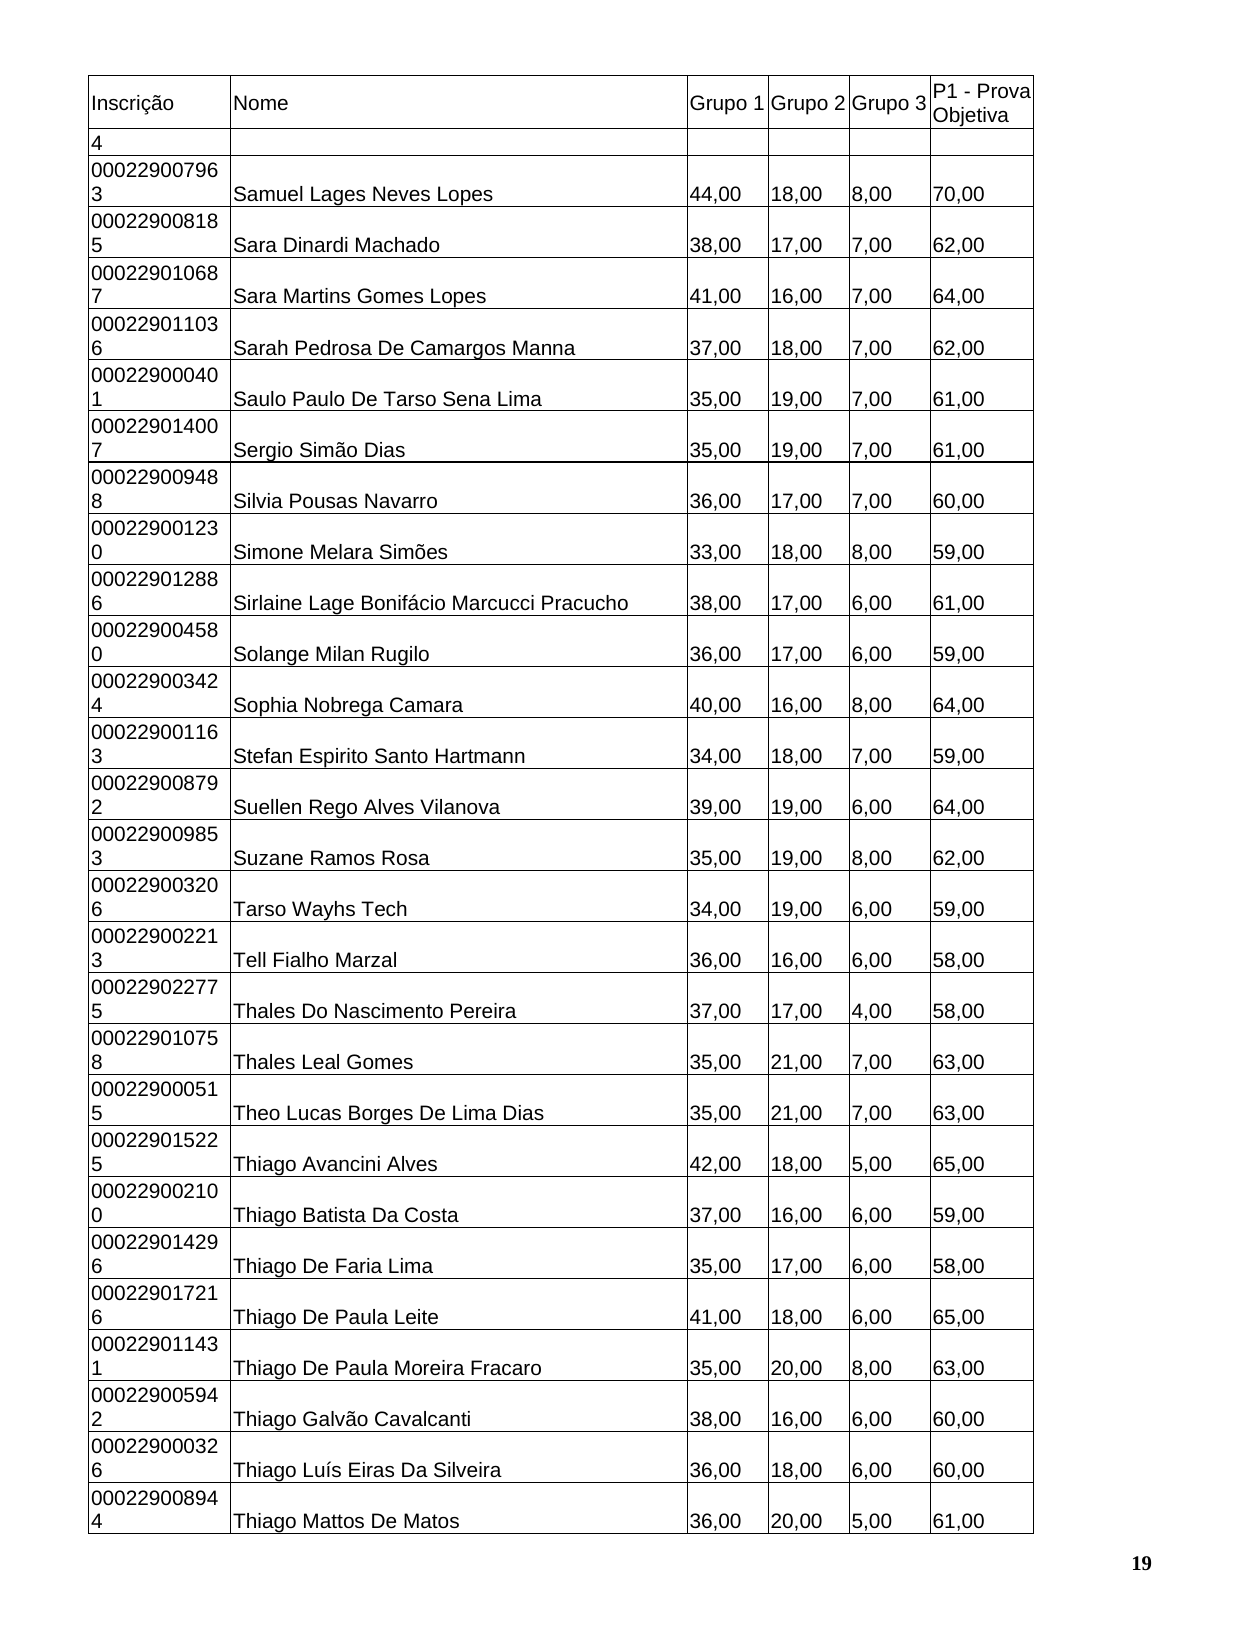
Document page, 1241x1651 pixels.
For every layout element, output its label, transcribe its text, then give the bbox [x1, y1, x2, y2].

table_cell 62,00 [931, 820, 1033, 870]
table_cell 16,00 [769, 1381, 849, 1431]
table_cell 7,00 [850, 258, 930, 308]
table_cell 18,00 [769, 1432, 849, 1482]
table_cell 19,00 [769, 769, 849, 819]
table_cell 000229000401 [89, 360, 230, 410]
table_cell [231, 129, 687, 155]
table_cell 8,00 [850, 667, 930, 717]
table_cell 6,00 [850, 769, 930, 819]
table_cell 61,00 [931, 1483, 1033, 1533]
table_cell 63,00 [931, 1024, 1033, 1074]
table_cell 000229015225 [89, 1126, 230, 1176]
table_cell Thiago De Paula Moreira Fracaro [231, 1330, 687, 1380]
table_cell 64,00 [931, 667, 1033, 717]
table_cell [931, 129, 1033, 155]
table_cell 18,00 [769, 156, 849, 206]
table_cell 000229004580 [89, 616, 230, 666]
table_cell 000229010687 [89, 258, 230, 308]
table_cell 000229014296 [89, 1228, 230, 1278]
table_cell Sarah Pedrosa De Camargos Manna [231, 309, 687, 359]
table_cell 58,00 [931, 922, 1033, 972]
table_cell 000229002100 [89, 1177, 230, 1227]
table_cell 18,00 [769, 718, 849, 768]
table_cell Thiago Luís Eiras Da Silveira [231, 1432, 687, 1482]
table_cell 61,00 [931, 411, 1033, 461]
table_cell 62,00 [931, 207, 1033, 257]
table_cell 34,00 [688, 871, 768, 921]
table_cell 000229012886 [89, 565, 230, 614]
table_cell 64,00 [931, 769, 1033, 819]
table_cell 6,00 [850, 1228, 930, 1278]
table_cell 7,00 [850, 309, 930, 359]
table_cell 62,00 [931, 309, 1033, 359]
table_cell [850, 129, 930, 155]
table_cell 61,00 [931, 565, 1033, 614]
table_cell 63,00 [931, 1330, 1033, 1380]
table_cell 63,00 [931, 1075, 1033, 1125]
table_cell 000229003424 [89, 667, 230, 717]
table_cell Thiago Avancini Alves [231, 1126, 687, 1176]
table_cell 7,00 [850, 1024, 930, 1074]
table_cell 000229017216 [89, 1279, 230, 1329]
table_cell 36,00 [688, 616, 768, 666]
table_cell 000229007963 [89, 156, 230, 206]
table_header Grupo 3 [850, 76, 930, 128]
table_cell 35,00 [688, 411, 768, 461]
table_cell Stefan Espirito Santo Hartmann [231, 718, 687, 768]
table_cell Saulo Paulo De Tarso Sena Lima [231, 360, 687, 410]
table_cell 65,00 [931, 1126, 1033, 1176]
table_cell 000229002213 [89, 922, 230, 972]
table_cell 64,00 [931, 258, 1033, 308]
table_cell Thales Leal Gomes [231, 1024, 687, 1074]
table_cell 59,00 [931, 1177, 1033, 1227]
table_cell 17,00 [769, 565, 849, 614]
table_header P1 - Prova Objetiva [931, 76, 1033, 128]
table_cell 41,00 [688, 1279, 768, 1329]
table_cell Solange Milan Rugilo [231, 616, 687, 666]
table_cell 16,00 [769, 667, 849, 717]
table_header Grupo 1 [688, 76, 768, 128]
table_cell Suellen Rego Alves Vilanova [231, 769, 687, 819]
table_cell 5,00 [850, 1483, 930, 1533]
table_cell Simone Melara Simões [231, 514, 687, 563]
table_cell 35,00 [688, 360, 768, 410]
table_cell [688, 129, 768, 155]
table_cell 8,00 [850, 156, 930, 206]
table_cell 19,00 [769, 360, 849, 410]
table_cell 36,00 [688, 463, 768, 512]
table_cell 18,00 [769, 1126, 849, 1176]
table_cell 6,00 [850, 922, 930, 972]
table_cell 000229001230 [89, 514, 230, 563]
table_cell 7,00 [850, 411, 930, 461]
table_cell 4,00 [850, 973, 930, 1023]
table_cell 17,00 [769, 616, 849, 666]
table_cell 16,00 [769, 1177, 849, 1227]
table_cell [769, 129, 849, 155]
table_cell 16,00 [769, 922, 849, 972]
table_cell 59,00 [931, 871, 1033, 921]
table_cell 58,00 [931, 1228, 1033, 1278]
table_cell 35,00 [688, 1330, 768, 1380]
table_cell 35,00 [688, 820, 768, 870]
table_cell 000229009853 [89, 820, 230, 870]
table_cell Suzane Ramos Rosa [231, 820, 687, 870]
table_cell 5,00 [850, 1126, 930, 1176]
table_cell 000229003206 [89, 871, 230, 921]
table_cell Thiago De Paula Leite [231, 1279, 687, 1329]
table_cell 61,00 [931, 360, 1033, 410]
table_cell 59,00 [931, 514, 1033, 563]
table_cell 000229008185 [89, 207, 230, 257]
table_cell 8,00 [850, 514, 930, 563]
table_cell 39,00 [688, 769, 768, 819]
table_cell 6,00 [850, 871, 930, 921]
table_cell 17,00 [769, 1228, 849, 1278]
table_cell 7,00 [850, 207, 930, 257]
table_cell Tell Fialho Marzal [231, 922, 687, 972]
table_cell 6,00 [850, 1432, 930, 1482]
table_cell 000229009488 [89, 463, 230, 512]
table_cell 19,00 [769, 871, 849, 921]
table_cell 38,00 [688, 207, 768, 257]
table_cell 18,00 [769, 514, 849, 563]
table_cell Theo Lucas Borges De Lima Dias [231, 1075, 687, 1125]
table_cell 21,00 [769, 1024, 849, 1074]
table_cell 000229000326 [89, 1432, 230, 1482]
table_header Grupo 2 [769, 76, 849, 128]
table_cell Samuel Lages Neves Lopes [231, 156, 687, 206]
table_cell 60,00 [931, 463, 1033, 512]
table_cell 7,00 [850, 718, 930, 768]
table_cell Sara Dinardi Machado [231, 207, 687, 257]
table_cell 42,00 [688, 1126, 768, 1176]
table_cell 20,00 [769, 1483, 849, 1533]
table_cell 35,00 [688, 1075, 768, 1125]
table_cell 35,00 [688, 1024, 768, 1074]
table_cell 18,00 [769, 309, 849, 359]
table_cell Thiago De Faria Lima [231, 1228, 687, 1278]
table_cell 17,00 [769, 207, 849, 257]
table_cell 8,00 [850, 1330, 930, 1380]
table_cell 7,00 [850, 1075, 930, 1125]
table_cell 000229000515 [89, 1075, 230, 1125]
table_cell 6,00 [850, 1177, 930, 1227]
table_cell 33,00 [688, 514, 768, 563]
table_header Inscrição [89, 76, 230, 128]
table_cell 20,00 [769, 1330, 849, 1380]
table_cell 58,00 [931, 973, 1033, 1023]
table_cell 17,00 [769, 973, 849, 1023]
table_cell 41,00 [688, 258, 768, 308]
table_cell 000229022775 [89, 973, 230, 1023]
table_cell 37,00 [688, 1177, 768, 1227]
table_cell 000229008944 [89, 1483, 230, 1533]
table_cell Sophia Nobrega Camara [231, 667, 687, 717]
table_cell Sirlaine Lage Bonifácio Marcucci Pracucho [231, 565, 687, 614]
table_cell 37,00 [688, 973, 768, 1023]
table_cell 8,00 [850, 820, 930, 870]
table_cell 36,00 [688, 1432, 768, 1482]
table_cell 38,00 [688, 1381, 768, 1431]
table_cell 000229011036 [89, 309, 230, 359]
table_cell 000229005942 [89, 1381, 230, 1431]
table_cell 6,00 [850, 1381, 930, 1431]
table_cell 18,00 [769, 1279, 849, 1329]
table_cell 6,00 [850, 1279, 930, 1329]
table_cell Thiago Mattos De Matos [231, 1483, 687, 1533]
table_cell 000229008792 [89, 769, 230, 819]
table_cell Sergio Simão Dias [231, 411, 687, 461]
table_cell 7,00 [850, 463, 930, 512]
table_cell 36,00 [688, 922, 768, 972]
table_cell 44,00 [688, 156, 768, 206]
table_cell 37,00 [688, 309, 768, 359]
table_cell 36,00 [688, 1483, 768, 1533]
table_cell 000229014007 [89, 411, 230, 461]
table_cell 21,00 [769, 1075, 849, 1125]
table_cell Thiago Batista Da Costa [231, 1177, 687, 1227]
table_cell 65,00 [931, 1279, 1033, 1329]
table_cell 000229011431 [89, 1330, 230, 1380]
table_cell 7,00 [850, 360, 930, 410]
table_cell 6,00 [850, 565, 930, 614]
table_cell 19,00 [769, 411, 849, 461]
table_cell 59,00 [931, 616, 1033, 666]
table_cell Thiago Galvão Cavalcanti [231, 1381, 687, 1431]
table_cell 000229001163 [89, 718, 230, 768]
table_cell 60,00 [931, 1381, 1033, 1431]
table_cell Thales Do Nascimento Pereira [231, 973, 687, 1023]
table_cell 59,00 [931, 718, 1033, 768]
table_cell 38,00 [688, 565, 768, 614]
table_cell 17,00 [769, 463, 849, 512]
table_header Nome [231, 76, 687, 128]
table_cell 40,00 [688, 667, 768, 717]
table_cell 35,00 [688, 1228, 768, 1278]
table_cell Silvia Pousas Navarro [231, 463, 687, 512]
table_cell 19,00 [769, 820, 849, 870]
table_cell 34,00 [688, 718, 768, 768]
table_cell 16,00 [769, 258, 849, 308]
table_cell Sara Martins Gomes Lopes [231, 258, 687, 308]
table_cell Tarso Wayhs Tech [231, 871, 687, 921]
table_cell 4 [89, 129, 230, 155]
table_cell 6,00 [850, 616, 930, 666]
table_cell 60,00 [931, 1432, 1033, 1482]
table_cell 000229010758 [89, 1024, 230, 1074]
table_cell 70,00 [931, 156, 1033, 206]
